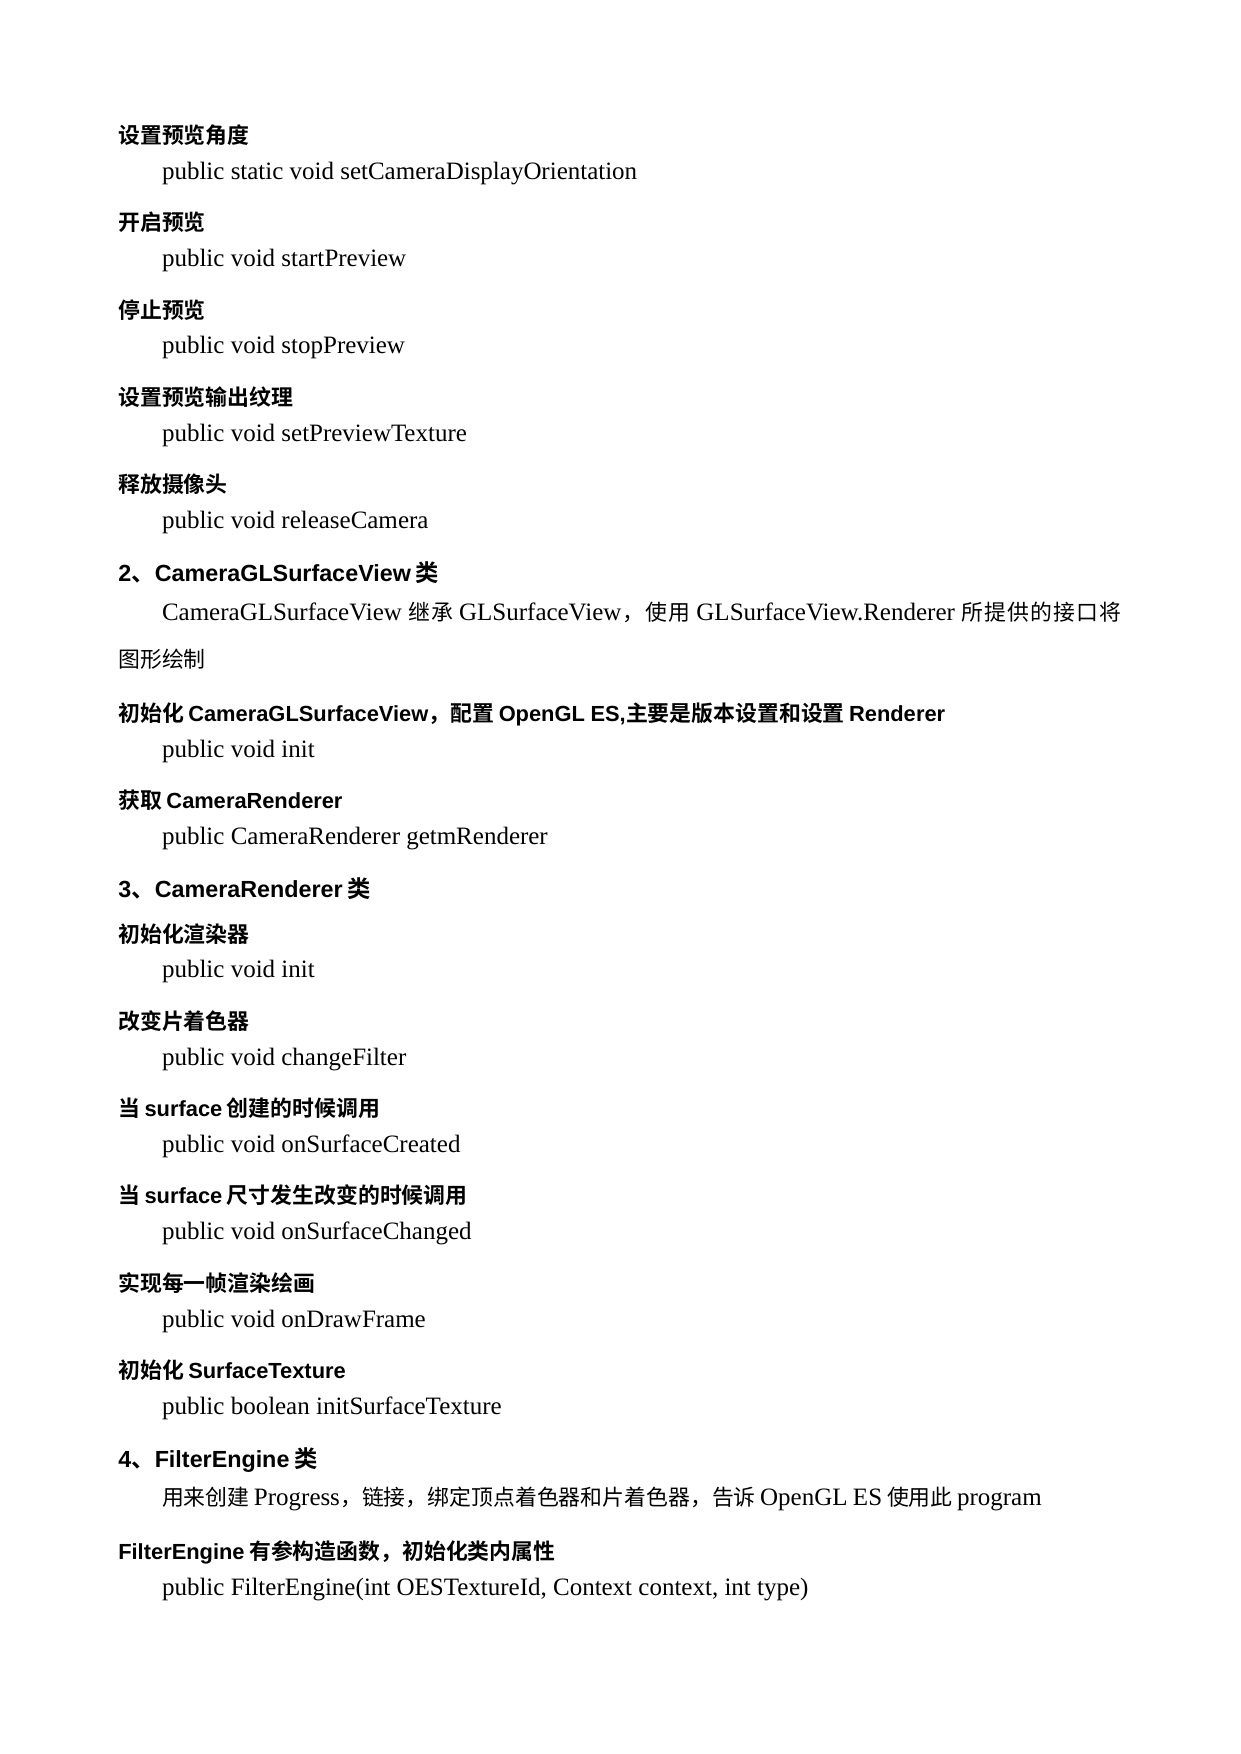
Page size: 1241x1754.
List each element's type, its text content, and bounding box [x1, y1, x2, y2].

subtitle 2、CameraGLSurfaceView类 [118, 554, 1122, 588]
subtitle 设置预览输出纹理 [118, 380, 1122, 412]
subtitle 释放摄像头 [118, 467, 1122, 499]
text public void releaseCamera [118, 505, 1122, 534]
text public void setPreviewTexture [118, 418, 1122, 447]
subtitle 当surface尺寸发生改变的时候调用 [118, 1178, 1122, 1210]
text public void onDrawFrame [118, 1304, 1122, 1332]
text public void onSurfaceCreated [118, 1129, 1122, 1158]
subtitle FilterEngine有参构造函数，初始化类内属性 [118, 1534, 1122, 1566]
subtitle 初始化渲染器 [118, 917, 1122, 948]
text public void changeFilter [118, 1042, 1122, 1071]
text public boolean initSurfaceTexture [118, 1391, 1122, 1420]
text public FilterEngine(int OESTextureId, Context context, int type) [118, 1572, 1122, 1601]
text public void init [118, 954, 1122, 983]
text public CameraRenderer getmRenderer [118, 821, 1122, 850]
subtitle 4、FilterEngine类 [118, 1440, 1122, 1474]
subtitle 改变片着色器 [118, 1004, 1122, 1036]
subtitle 获取CameraRenderer [118, 783, 1122, 815]
subtitle 停止预览 [118, 293, 1122, 324]
text CameraGLSurfaceView继承GLSurfaceView，使用GLSurfaceView.Renderer所提供的接口将图形绘制 [118, 594, 1122, 674]
text public void onSurfaceChanged [118, 1216, 1122, 1245]
subtitle 当surface创建的时候调用 [118, 1091, 1122, 1123]
subtitle 实现每一帧渲染绘画 [118, 1266, 1122, 1297]
text public static void setCameraDisplayOrientation [118, 156, 1122, 185]
subtitle 设置预览角度 [118, 118, 1122, 150]
text 用来创建Progress，链接，绑定顶点着色器和片着色器，告诉OpenGL ES使用此program [118, 1480, 1122, 1512]
text public void stopPreview [118, 331, 1122, 359]
text public void startPreview [118, 243, 1122, 272]
subtitle 初始化SurfaceTexture [118, 1353, 1122, 1385]
subtitle 3、CameraRenderer类 [118, 870, 1122, 904]
subtitle 开启预览 [118, 205, 1122, 237]
text public void init [118, 734, 1122, 762]
subtitle 初始化CameraGLSurfaceView，配置OpenGL ES,主要是版本设置和设置Renderer [118, 696, 1122, 727]
